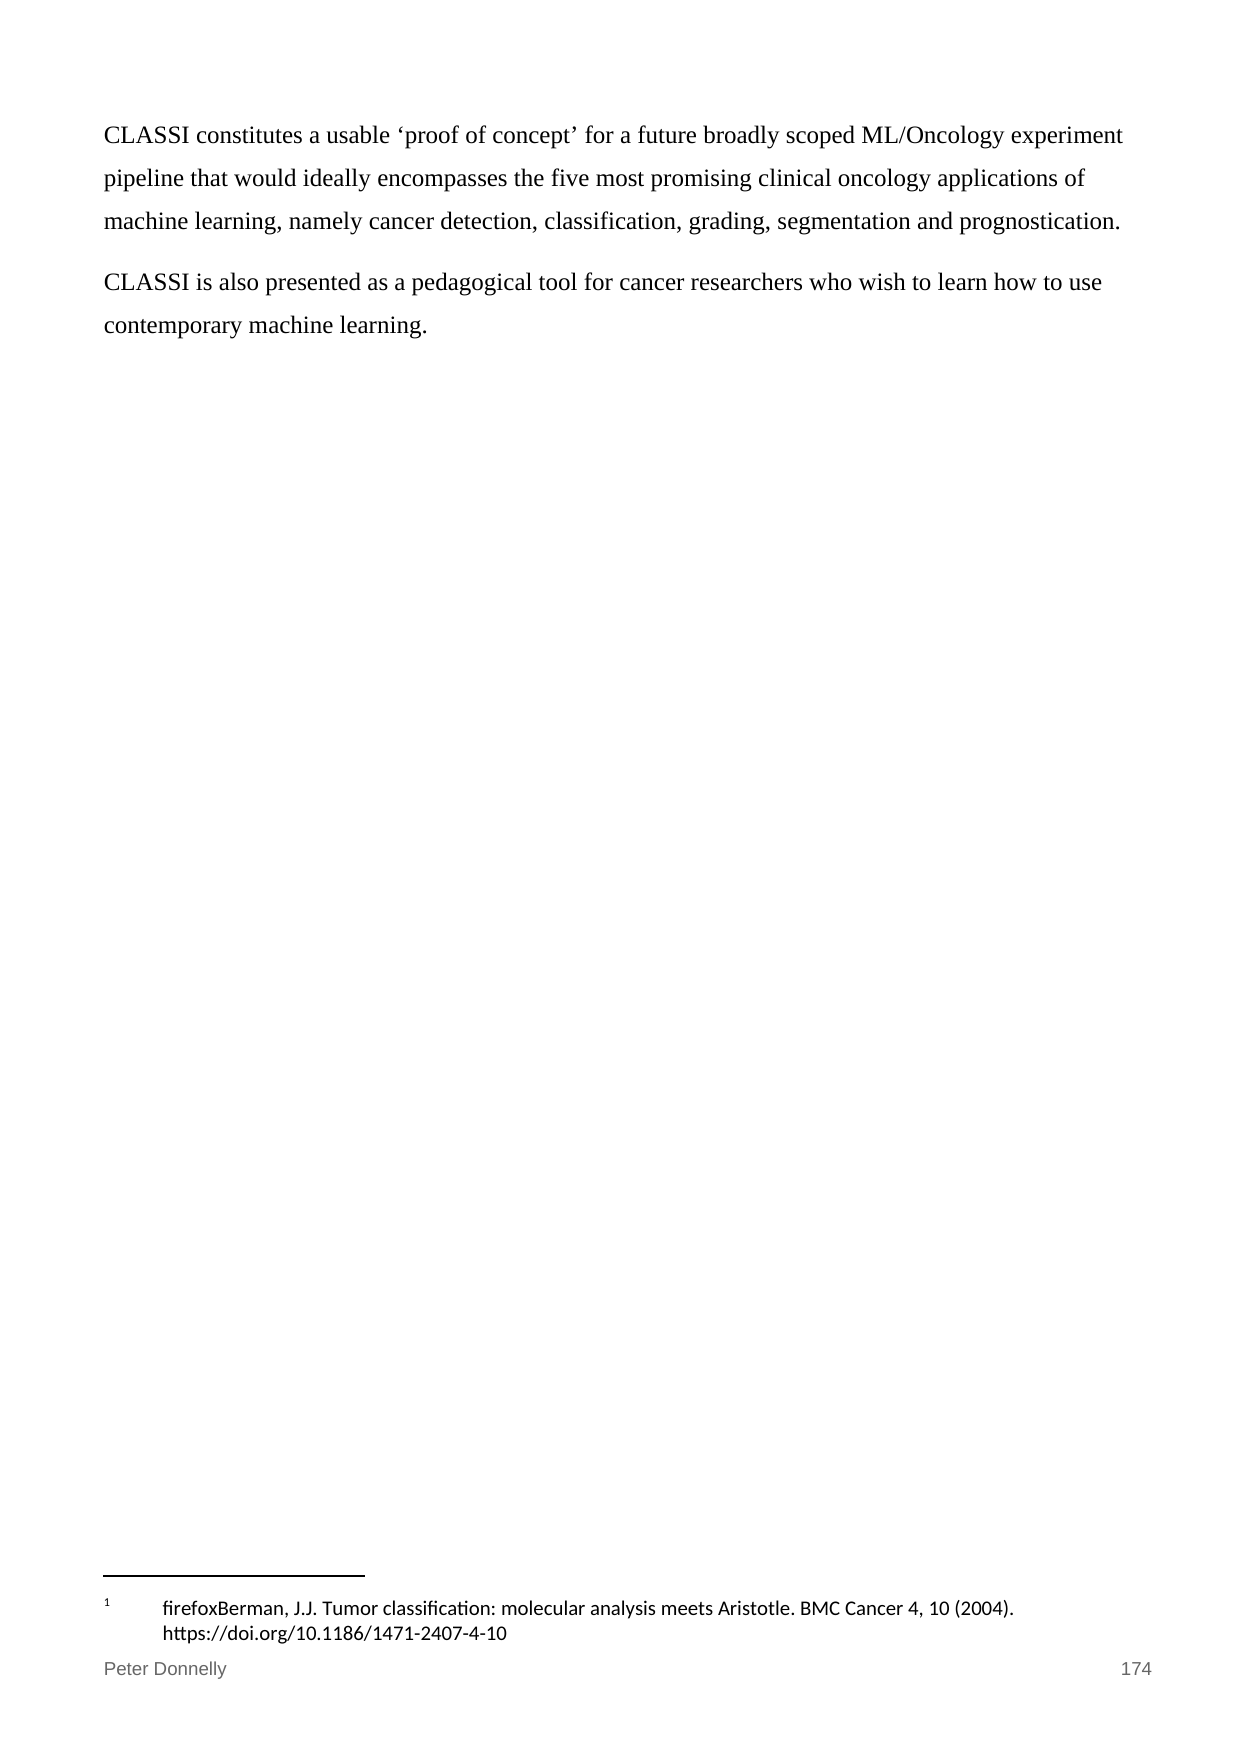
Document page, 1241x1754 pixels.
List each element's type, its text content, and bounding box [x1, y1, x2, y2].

text CLASSI is also presented as a pedagogical tool for cancer researchers who wish to learn how to use contemporary machine learning. [103, 267, 1146, 339]
text firefoxBerman, J.J. Tumor classification: molecular analysis meets Aristotle. BMC Cancer 4, 10 (2004). https://doi.org/10.1186/1471-2407-4-10 [103, 1595, 1146, 1646]
text CLASSI constitutes a usable ‘proof of concept’ for a future broadly scoped ML/Oncology experiment pipeline that would ideally encompasses the five most promising clinical oncology applications of machine learning, namely cancer detection, classification, grading, segmentation and prognostication. [103, 120, 1146, 235]
